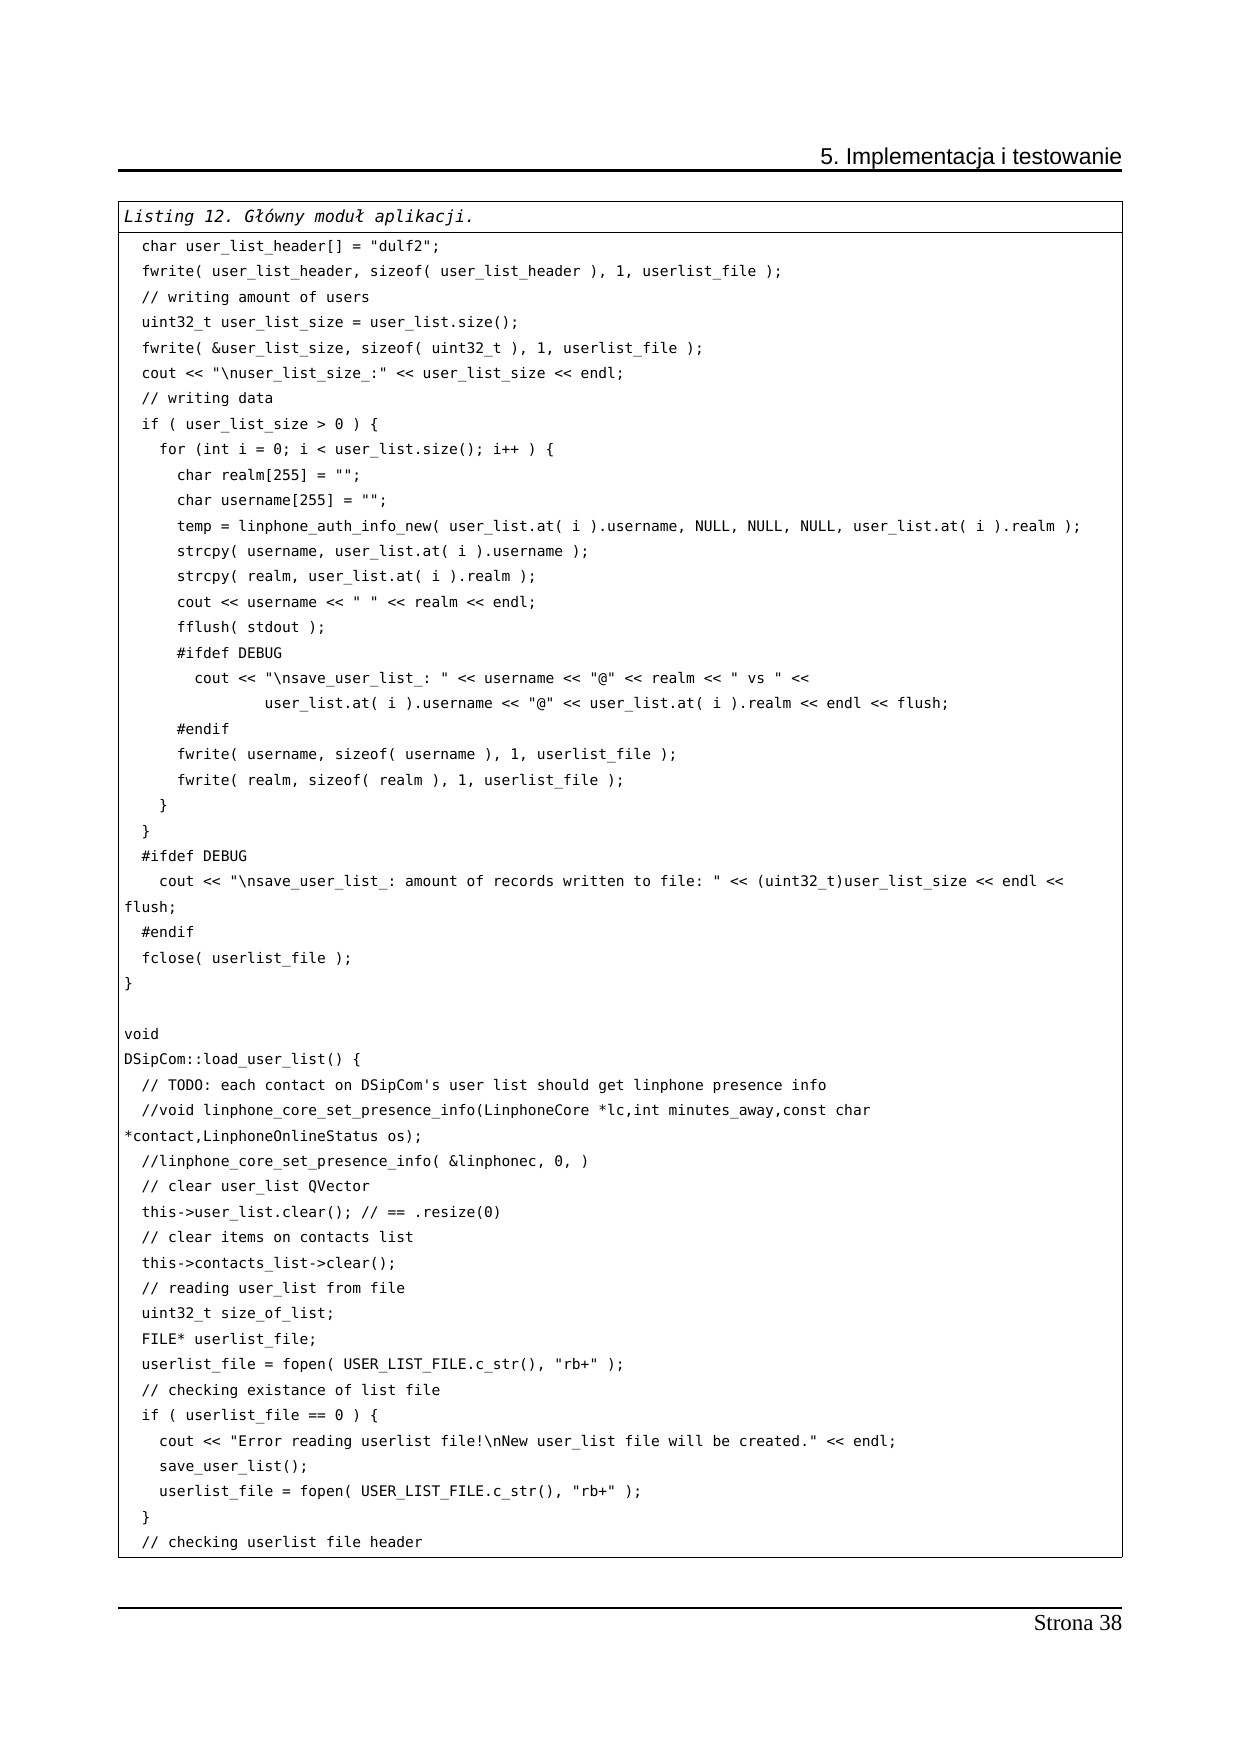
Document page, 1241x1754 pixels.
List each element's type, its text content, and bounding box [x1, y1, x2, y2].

table_header Listing 12. Główny moduł aplikacji. [119, 202, 1122, 232]
table_cell char user_list_header[] = "dulf2"; fwrite( user_list_header, sizeof( user_list_header ), 1, userlist_file ); // writing amount of users uint32_t user_list_size = user_list.size(); fwrite( &user_list_size, sizeof( uint32_t ), 1, userlist_file ); cout << "\nuser_list_size_:" << user_list_size << endl; // writing data if ( user_list_size > 0 ) { for (int i = 0; i < user_list.size(); i++ ) { char realm[255] = ""; char username[255] = ""; temp = linphone_auth_info_new( user_list.at( i ).username, NULL, NULL, NULL, user_list.at( i ).realm ); strcpy( username, user_list.at( i ).username ); strcpy( realm, user_list.at( i ).realm ); cout << username << " " << realm << endl; fflush( stdout ); #ifdef DEBUG cout << "\nsave_user_list_: " << username << "@" << realm << " vs " << user_list.at( i ).username << "@" << user_list.at( i ).realm << endl << flush; #endif fwrite( username, sizeof( username ), 1, userlist_file ); fwrite( realm, sizeof( realm ), 1, userlist_file ); } } #ifdef DEBUG cout << "\nsave_user_list_: amount of records written to file: " << (uint32_t)user_list_size << endl << flush; #endif fclose( userlist_file ); } void DSipCom::load_user_list() { // TODO: each contact on DSipCom's user list should get linphone presence info //void linphone_core_set_presence_info(LinphoneCore *lc,int minutes_away,const char *contact,LinphoneOnlineStatus os); //linphone_core_set_presence_info( &linphonec, 0, ) // clear user_list QVector this->user_list.clear(); // == .resize(0) // clear items on contacts list this->contacts_list->clear(); // reading user_list from file uint32_t size_of_list; FILE* userlist_file; userlist_file = fopen( USER_LIST_FILE.c_str(), "rb+" ); // checking existance of list file if ( userlist_file == 0 ) { cout << "Error reading userlist file!\nNew user_list file will be created." << endl; save_user_list(); userlist_file = fopen( USER_LIST_FILE.c_str(), "rb+" ); } // checking userlist file header [119, 233, 1122, 1557]
